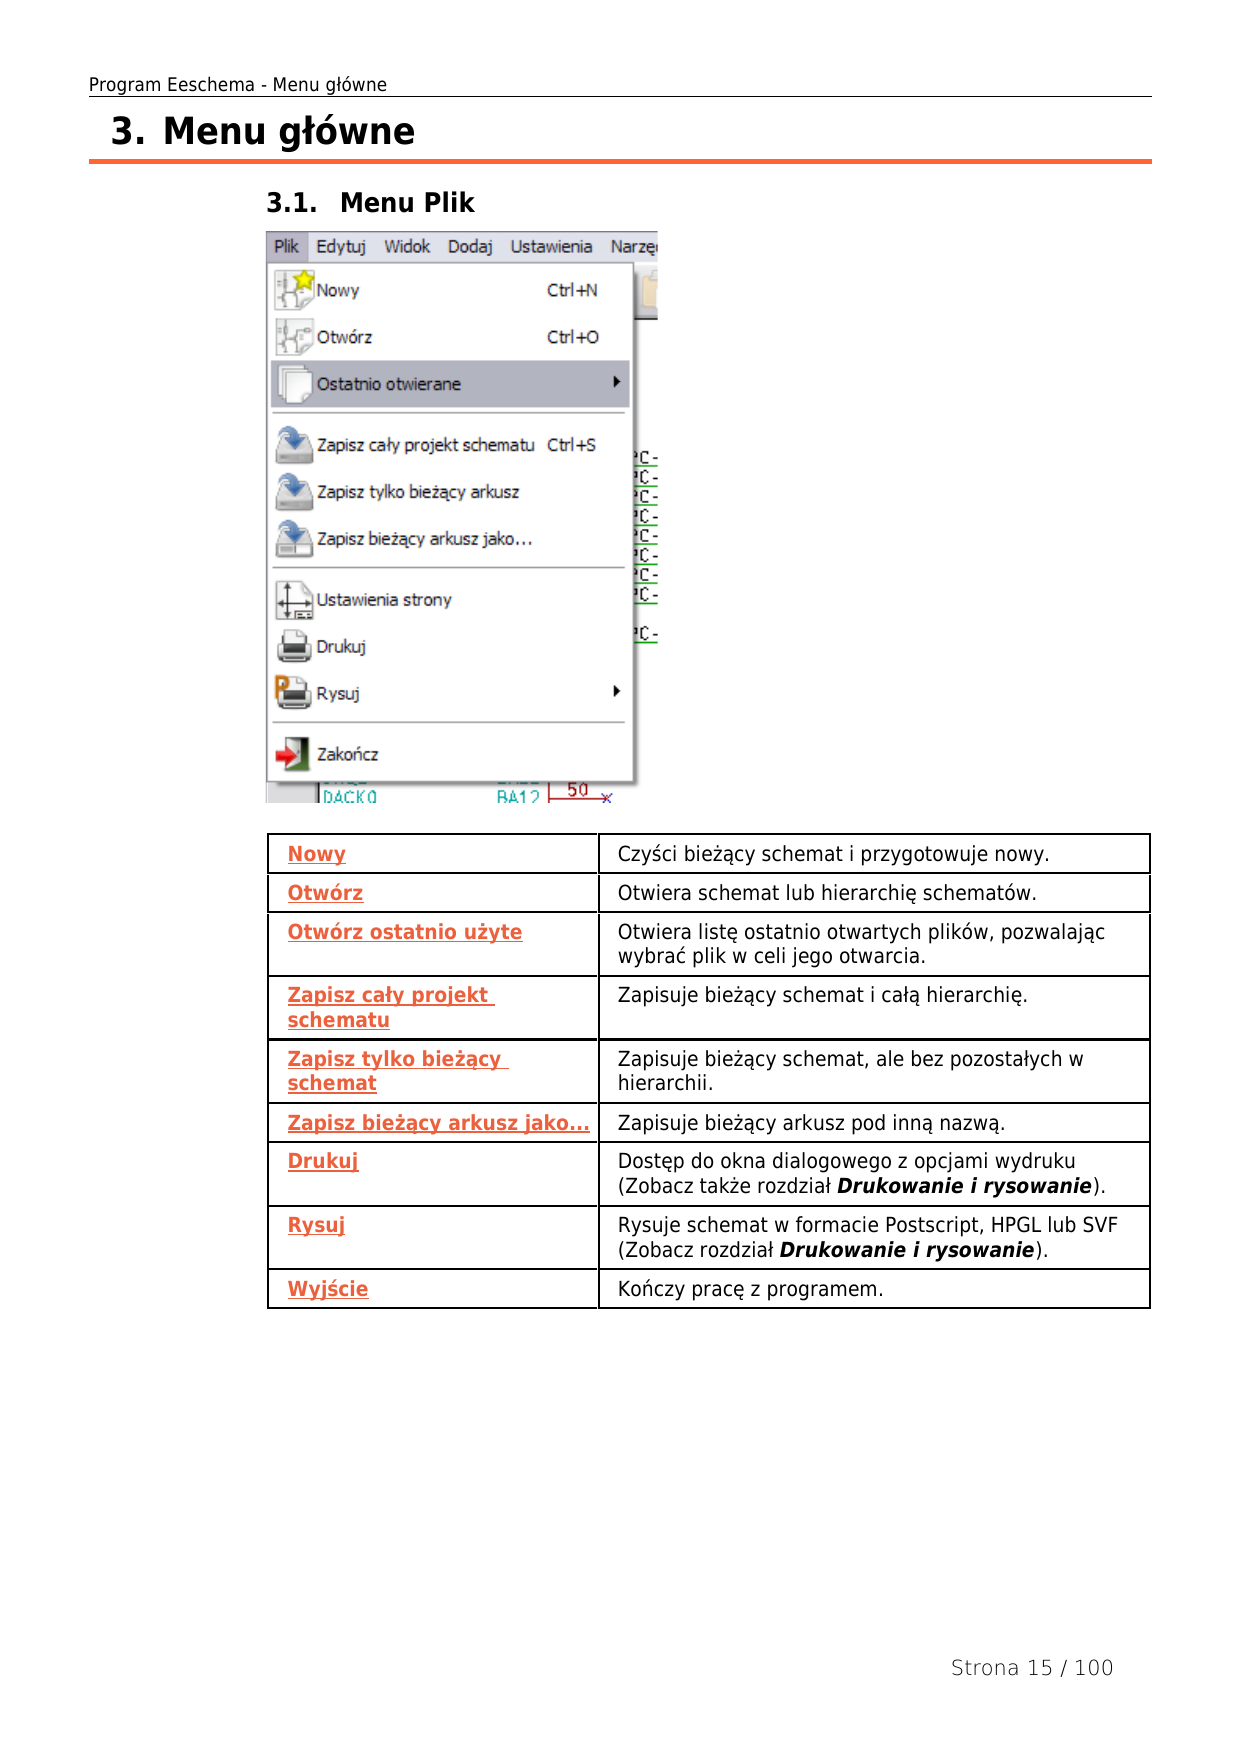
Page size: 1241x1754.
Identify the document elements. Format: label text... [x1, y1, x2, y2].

subtitle Menu główne [88, 103, 1152, 164]
table_cell Zapisz bieżący arkusz jako... [269, 1104, 597, 1141]
table_cell Otwórz [269, 875, 597, 911]
table_cell Drukuj [269, 1143, 597, 1205]
table_cell Dostęp do okna dialogowego z opcjami wydruku (Zobacz także rozdział Drukowanie i rysowanie). [600, 1143, 1149, 1205]
table_cell Wyjście [269, 1270, 597, 1307]
picture [265, 231, 658, 803]
table_header Nowy [269, 835, 597, 872]
table_cell Rysuje schemat w formacie Postscript, HPGL lub SVF (Zobacz rozdział Drukowanie i rysowanie). [600, 1207, 1149, 1268]
table_cell Otwiera schemat lub hierarchię schematów. [600, 875, 1149, 911]
table_cell Zapisuje bieżący schemat, ale bez pozostałych w hierarchii. [600, 1041, 1149, 1102]
table_cell Otwiera listę ostatnio otwartych plików, pozwalając wybrać plik w celi jego otwarcia. [600, 914, 1149, 975]
table_header Czyści bieżący schemat i przygotowuje nowy. [600, 835, 1149, 872]
table_cell Zapisuje bieżący arkusz pod inną nazwą. [600, 1104, 1149, 1141]
table_cell Kończy pracę z programem. [600, 1270, 1149, 1307]
table_cell Otwórz ostatnio użyte [269, 914, 597, 975]
table_cell Zapisuje bieżący schemat i całą hierarchię. [600, 977, 1149, 1038]
table_cell Rysuj [269, 1207, 597, 1268]
table_cell Zapisz tylko bieżący schemat [269, 1041, 597, 1102]
table_cell Zapisz cały projekt schematu [269, 977, 597, 1038]
subtitle Menu Plik [266, 188, 1152, 219]
